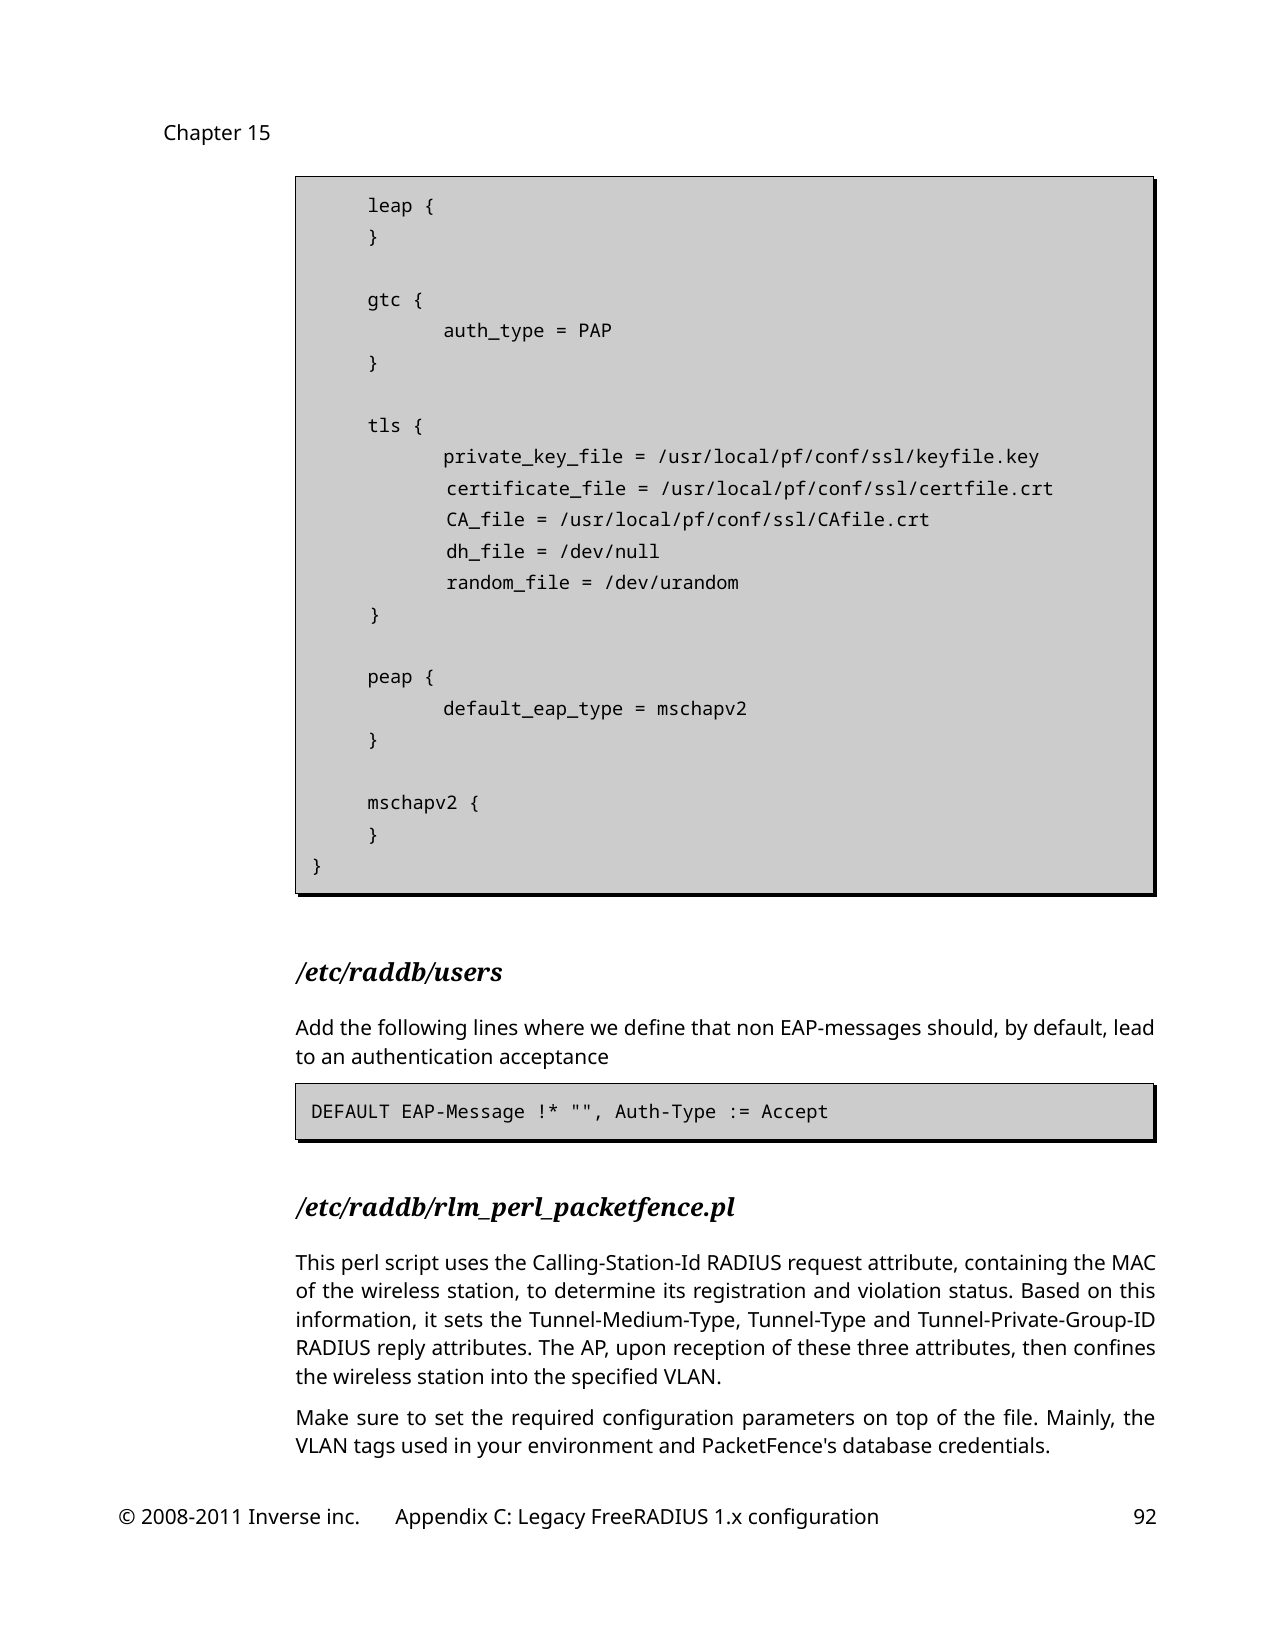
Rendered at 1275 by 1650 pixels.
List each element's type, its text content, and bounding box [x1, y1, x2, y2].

subtitle /etc/raddb/rlm_perl_packetfence.pl [260, 1190, 1157, 1223]
text random_file = /dev/urandom [296, 553, 1153, 585]
text auth_type = PAP [296, 302, 1153, 333]
text gtc { [296, 270, 1153, 302]
text This perl script uses the Calling-Station-Id RADIUS request attribute, containing the MAC of the wireless station, to determine its registration and violation status. Based on this information, it sets the Tunnel-Medium-Type, Tunnel-Type and Tunnel-Private-Group-ID RADIUS reply attributes. The AP, upon reception of these three attributes, then confines the wireless station into the specified VLAN. [295, 1248, 1157, 1390]
text Add the following lines where we define that non EAP-messages should, by default, lead to an authentication acceptance [295, 1013, 1157, 1070]
text CA_file = /usr/local/pf/conf/ssl/CAfile.crt [296, 491, 1153, 522]
text } [296, 207, 1153, 239]
text private_key_file = /usr/local/pf/conf/ssl/keyfile.key [296, 428, 1153, 459]
text mschapv2 { [296, 774, 1153, 805]
text certificate_file = /usr/local/pf/conf/ssl/certfile.crt [296, 459, 1153, 491]
text } [296, 805, 1153, 837]
text DEFAULT EAP-Message !* "", Auth-Type := Accept [296, 1084, 1153, 1139]
text default_eap_type = mschapv2 [296, 679, 1153, 711]
text } [296, 837, 1153, 893]
text } [296, 585, 1153, 616]
subtitle /etc/raddb/users [260, 955, 1157, 988]
text peap { [296, 648, 1153, 679]
text tls { [296, 396, 1153, 428]
text } [296, 333, 1153, 365]
text } [296, 711, 1153, 742]
text Make sure to set the required configuration parameters on top of the file. Mainly, the VLAN tags used in your environment and PacketFence's database credentials. [295, 1403, 1157, 1460]
text dh_file = /dev/null [296, 522, 1153, 553]
text leap { [296, 177, 1153, 207]
